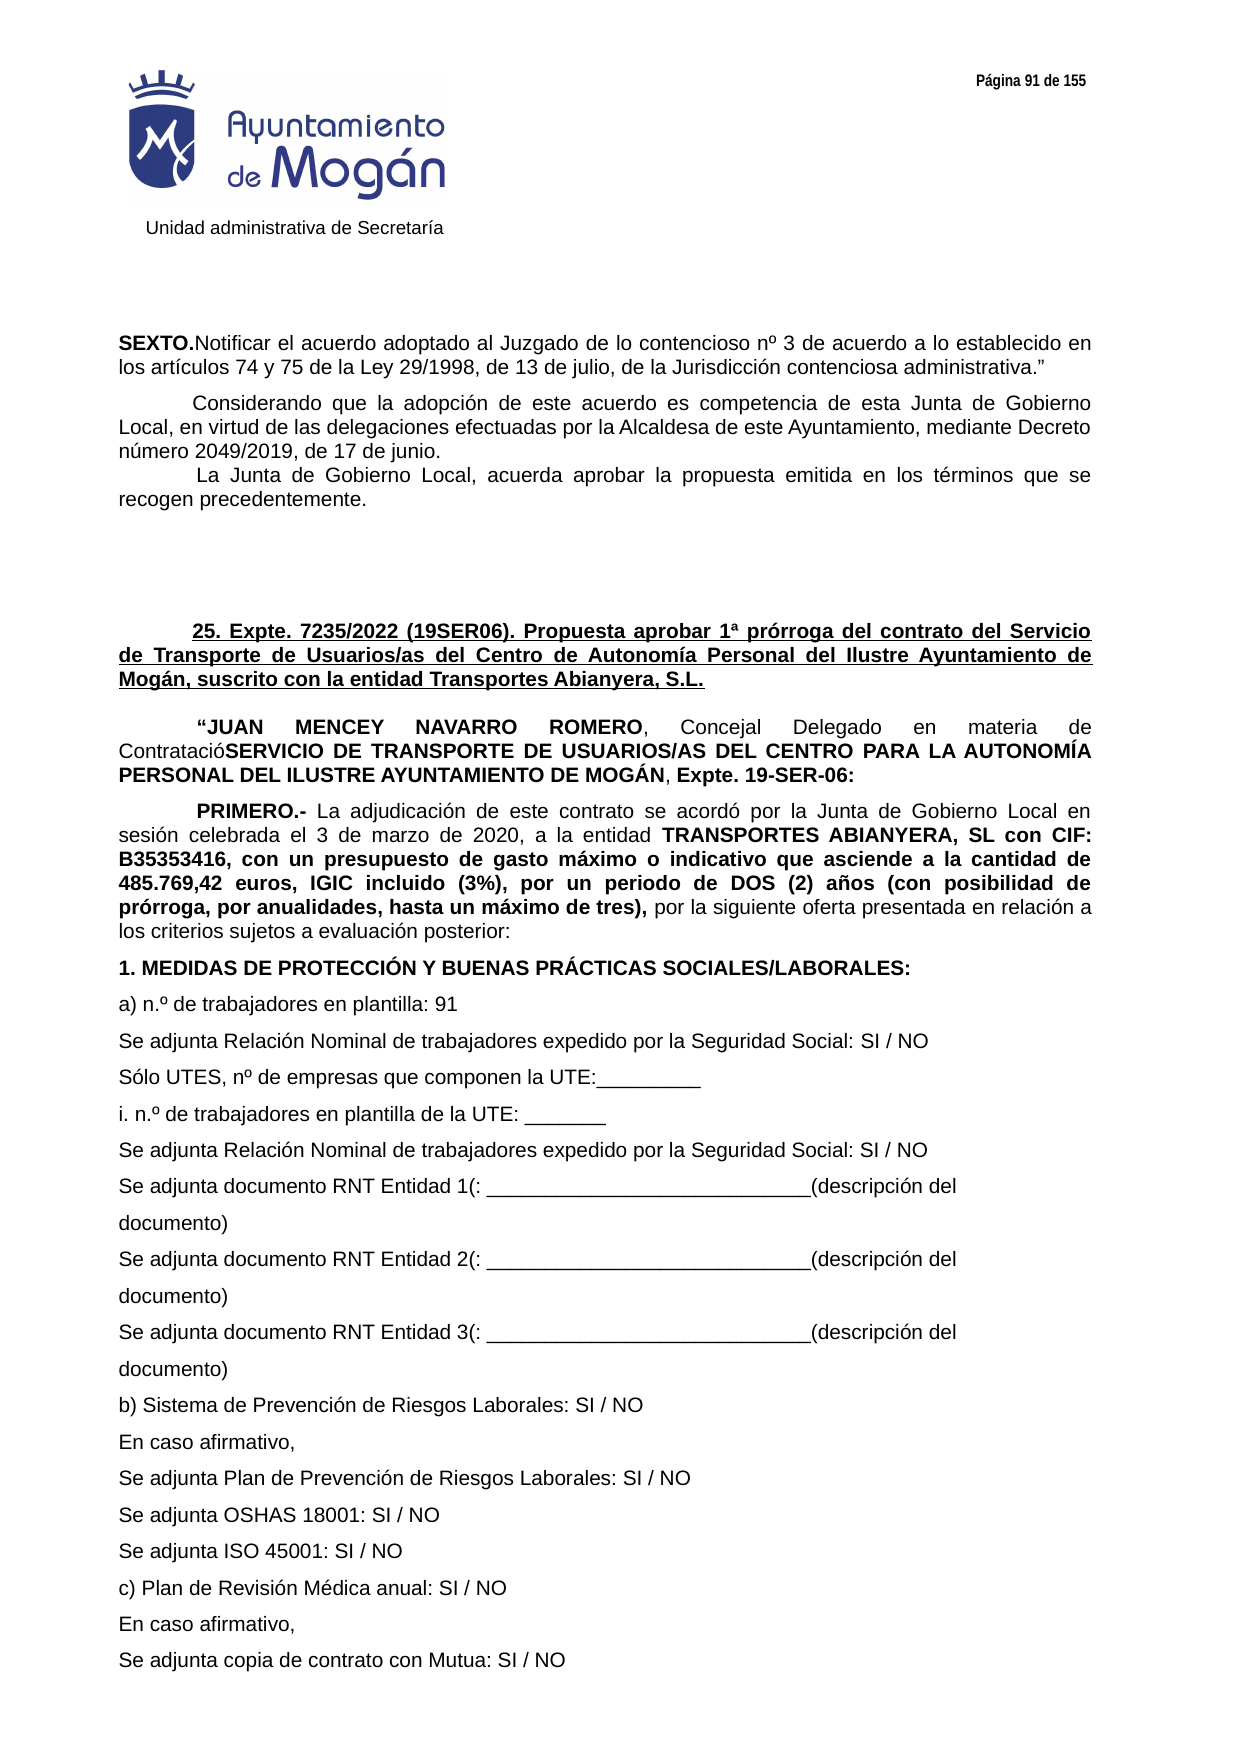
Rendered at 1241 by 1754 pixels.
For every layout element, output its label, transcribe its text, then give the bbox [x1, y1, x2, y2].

text a) n.º de trabajadores en plantilla: 91 [118, 992, 1092, 1016]
text Se adjunta documento RNT Entidad 2(: ____________________________(descripción del [118, 1247, 1092, 1271]
text c) Plan de Revisión Médica anual: SI / NO [118, 1575, 1092, 1599]
text La Junta de Gobierno Local, acuerda aprobar la propuesta emitida en los términos que se recogen precedentemente. [118, 463, 1092, 511]
text “JUAN MENCEY NAVARRO ROMERO, Concejal Delegado en materia de ContratacióSERVICIO DE TRANSPORTE DE USUARIOS/AS DEL CENTRO PARA LA AUTONOMÍA PERSONAL DEL ILUSTRE AYUNTAMIENTO DE MOGÁN, Expte. 19-SER-06: [118, 715, 1092, 787]
picture [128, 70, 445, 206]
text Se adjunta documento RNT Entidad 3(: ____________________________(descripción del [118, 1320, 1092, 1344]
text Se adjunta ISO 45001: SI / NO [118, 1539, 1092, 1563]
text documento) [118, 1211, 1092, 1235]
text i. n.º de trabajadores en plantilla de la UTE: _______ [118, 1101, 1092, 1125]
text PRIMERO.- La adjudicación de este contrato se acordó por la Junta de Gobierno Local en sesión celebrada el 3 de marzo de 2020, a la entidad TRANSPORTES ABIANYERA, SL con CIF: B35353416, con un presupuesto de gasto máximo o indicativo que asciende a la cantidad de 485.769,42 euros, IGIC incluido (3%), por un periodo de DOS (2) años (con posibilidad de prórroga, por anualidades, hasta un máximo de tres), por la siguiente oferta presentada en relación a los criterios sujetos a evaluación posterior: [118, 799, 1092, 943]
text Se adjunta Plan de Prevención de Riesgos Laborales: SI / NO [118, 1466, 1092, 1490]
text Sólo UTES, nº de empresas que componen la UTE:_________ [118, 1065, 1092, 1089]
text Se adjunta copia de contrato con Mutua: SI / NO [118, 1648, 1092, 1672]
text 25. Expte. 7235/2022 (19SER06). Propuesta aprobar 1ª prórroga del contrato del Servicio de Transporte de Usuarios/as del Centro de Autonomía Personal del Ilustre Ayuntamiento de [118, 619, 1092, 664]
text En caso afirmativo, [118, 1612, 1092, 1636]
text Se adjunta Relación Nominal de trabajadores expedido por la Seguridad Social: SI / NO [118, 1138, 1092, 1162]
text Se adjunta OSHAS 18001: SI / NO [118, 1502, 1092, 1526]
text Mogán, suscrito con la entidad Transportes Abianyera, S.L. [118, 665, 1092, 691]
text 1. MEDIDAS DE PROTECCIÓN Y BUENAS PRÁCTICAS SOCIALES/LABORALES: [118, 956, 1092, 979]
text SEXTO.Notificar el acuerdo adoptado al Juzgado de lo contencioso nº 3 de acuerdo a lo establecido en los artículos 74 y 75 de la Ley 29/1998, de 13 de julio, de la Jurisdicción contenciosa administrativa.” [118, 331, 1092, 378]
text Se adjunta Relación Nominal de trabajadores expedido por la Seguridad Social: SI / NO [118, 1028, 1092, 1052]
text En caso afirmativo, [118, 1429, 1092, 1453]
text Se adjunta documento RNT Entidad 1(: ____________________________(descripción del [118, 1174, 1092, 1198]
text documento) [118, 1357, 1092, 1381]
text b) Sistema de Prevención de Riesgos Laborales: SI / NO [118, 1393, 1092, 1417]
text Considerando que la adopción de este acuerdo es competencia de esta Junta de Gobierno Local, en virtud de las delegaciones efectuadas por la Alcaldesa de este Ayuntamiento, mediante Decreto número 2049/2019, de 17 de junio. [118, 391, 1092, 463]
text documento) [118, 1284, 1092, 1308]
